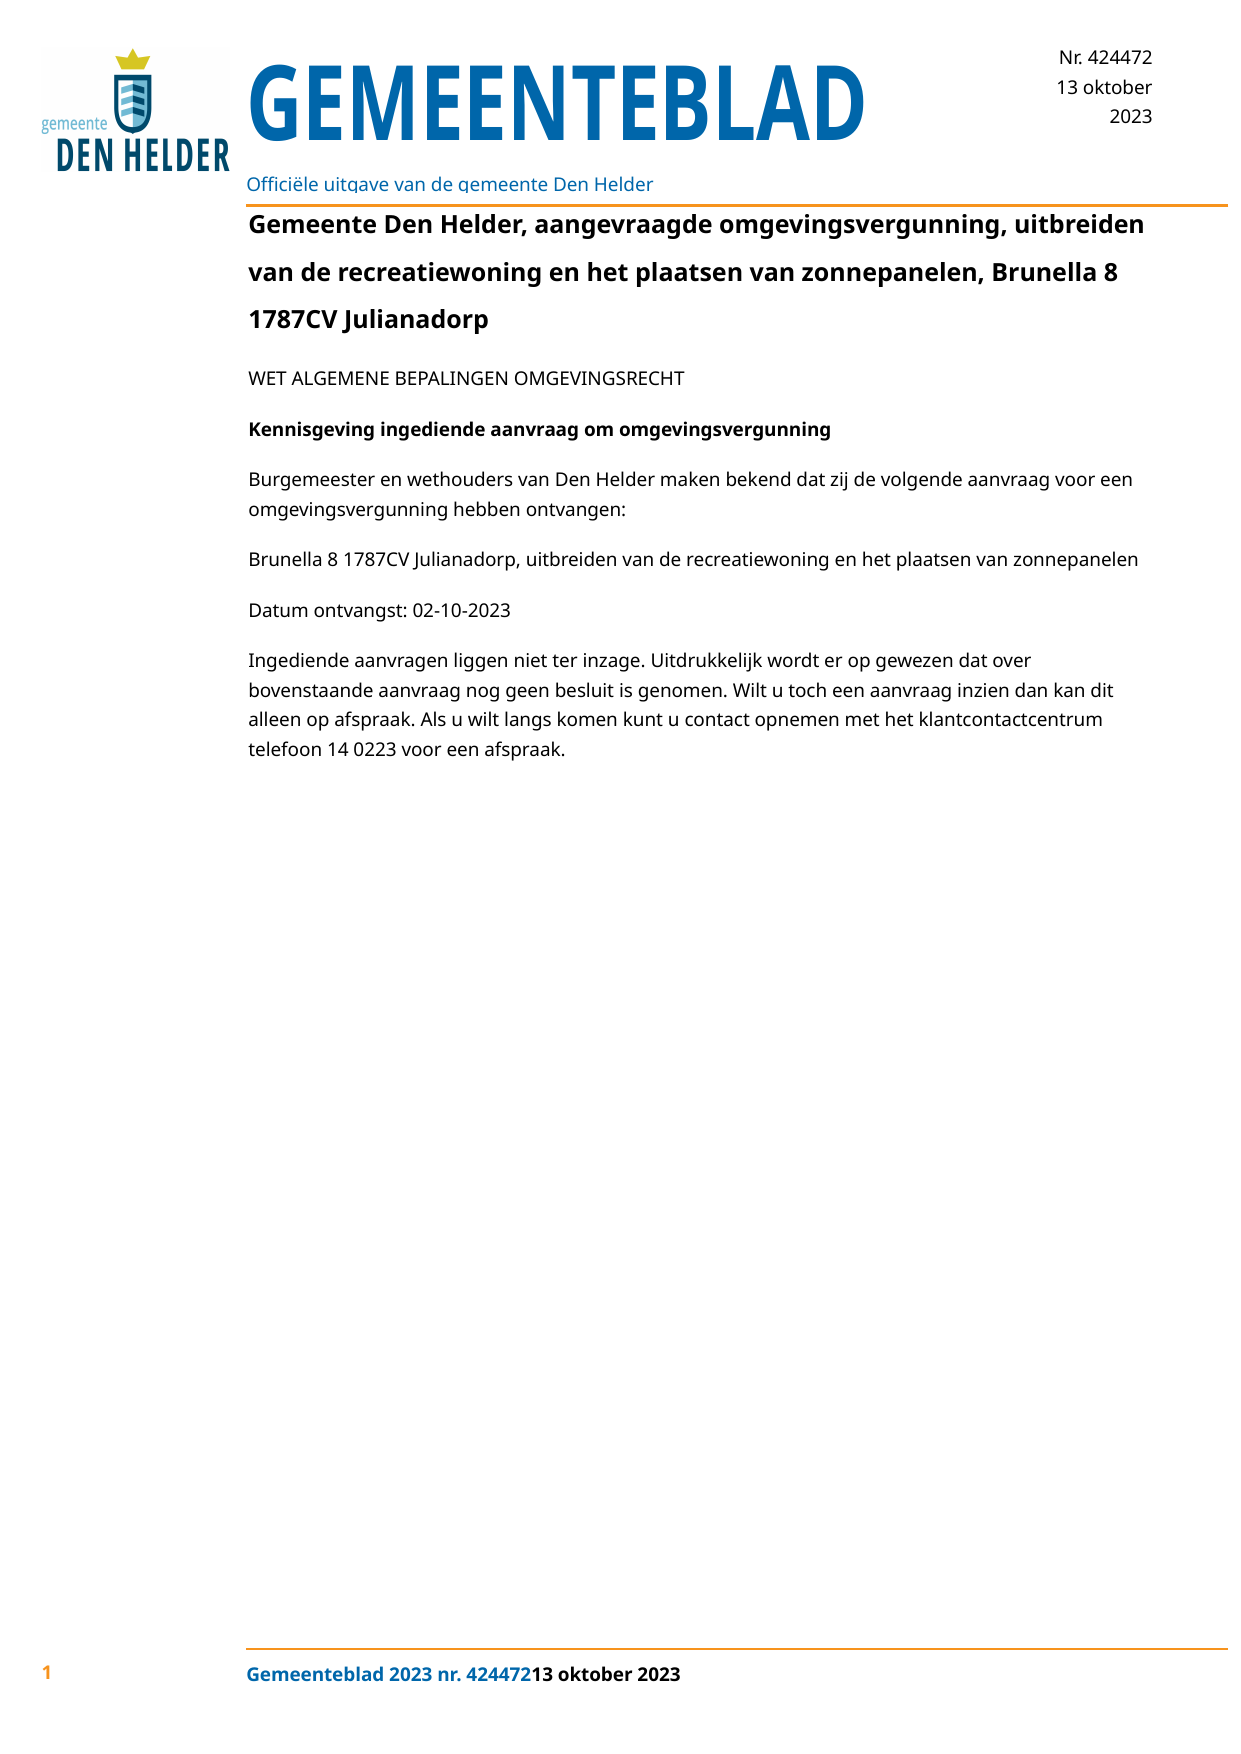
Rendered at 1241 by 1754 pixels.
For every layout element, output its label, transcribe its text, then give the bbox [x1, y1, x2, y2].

text Gemeente Den Helder, aangevraagde omgevingsvergunning, uitbreiden van de recreatiewoning en het plaatsen van zonnepanelen, Brunella 8 1787CV Julianadorp [248, 207, 1152, 336]
picture [100, 154, 106, 172]
picture [41, 47, 231, 172]
text Brunella 8 1787CV Julianadorp, uitbreiden van de recreatiewoning en het plaatsen van zonnepanelen [248, 546, 1152, 572]
picture [130, 157, 135, 172]
text Ingediende aanvragen liggen niet ter inzage. Uitdrukkelijk wordt er op gewezen dat over bovenstaande aanvraag nog geen besluit is genomen. Wilt u toch een aanvraag inzien dan kan dit alleen op afspraak. Als u wilt langs komen kunt u contact opnemen met het klantcontactcentrum telefoon 14 0223 voor een afspraak. [248, 647, 1152, 762]
text WET ALGEMENE BEPALINGEN OMGEVINGSRECHT [248, 366, 1152, 391]
picture [182, 144, 187, 165]
text Datum ontvangst: 02-10-2023 [248, 597, 1152, 622]
text Kennisgeving ingediende aanvraag om omgevingsvergunning [248, 416, 1152, 442]
picture [63, 144, 68, 165]
picture [220, 160, 224, 172]
text Burgemeester en wethouders van Den Helder maken bekend dat zij de volgende aanvraag voor een omgevingsvergunning hebben ontvangen: [248, 466, 1152, 522]
